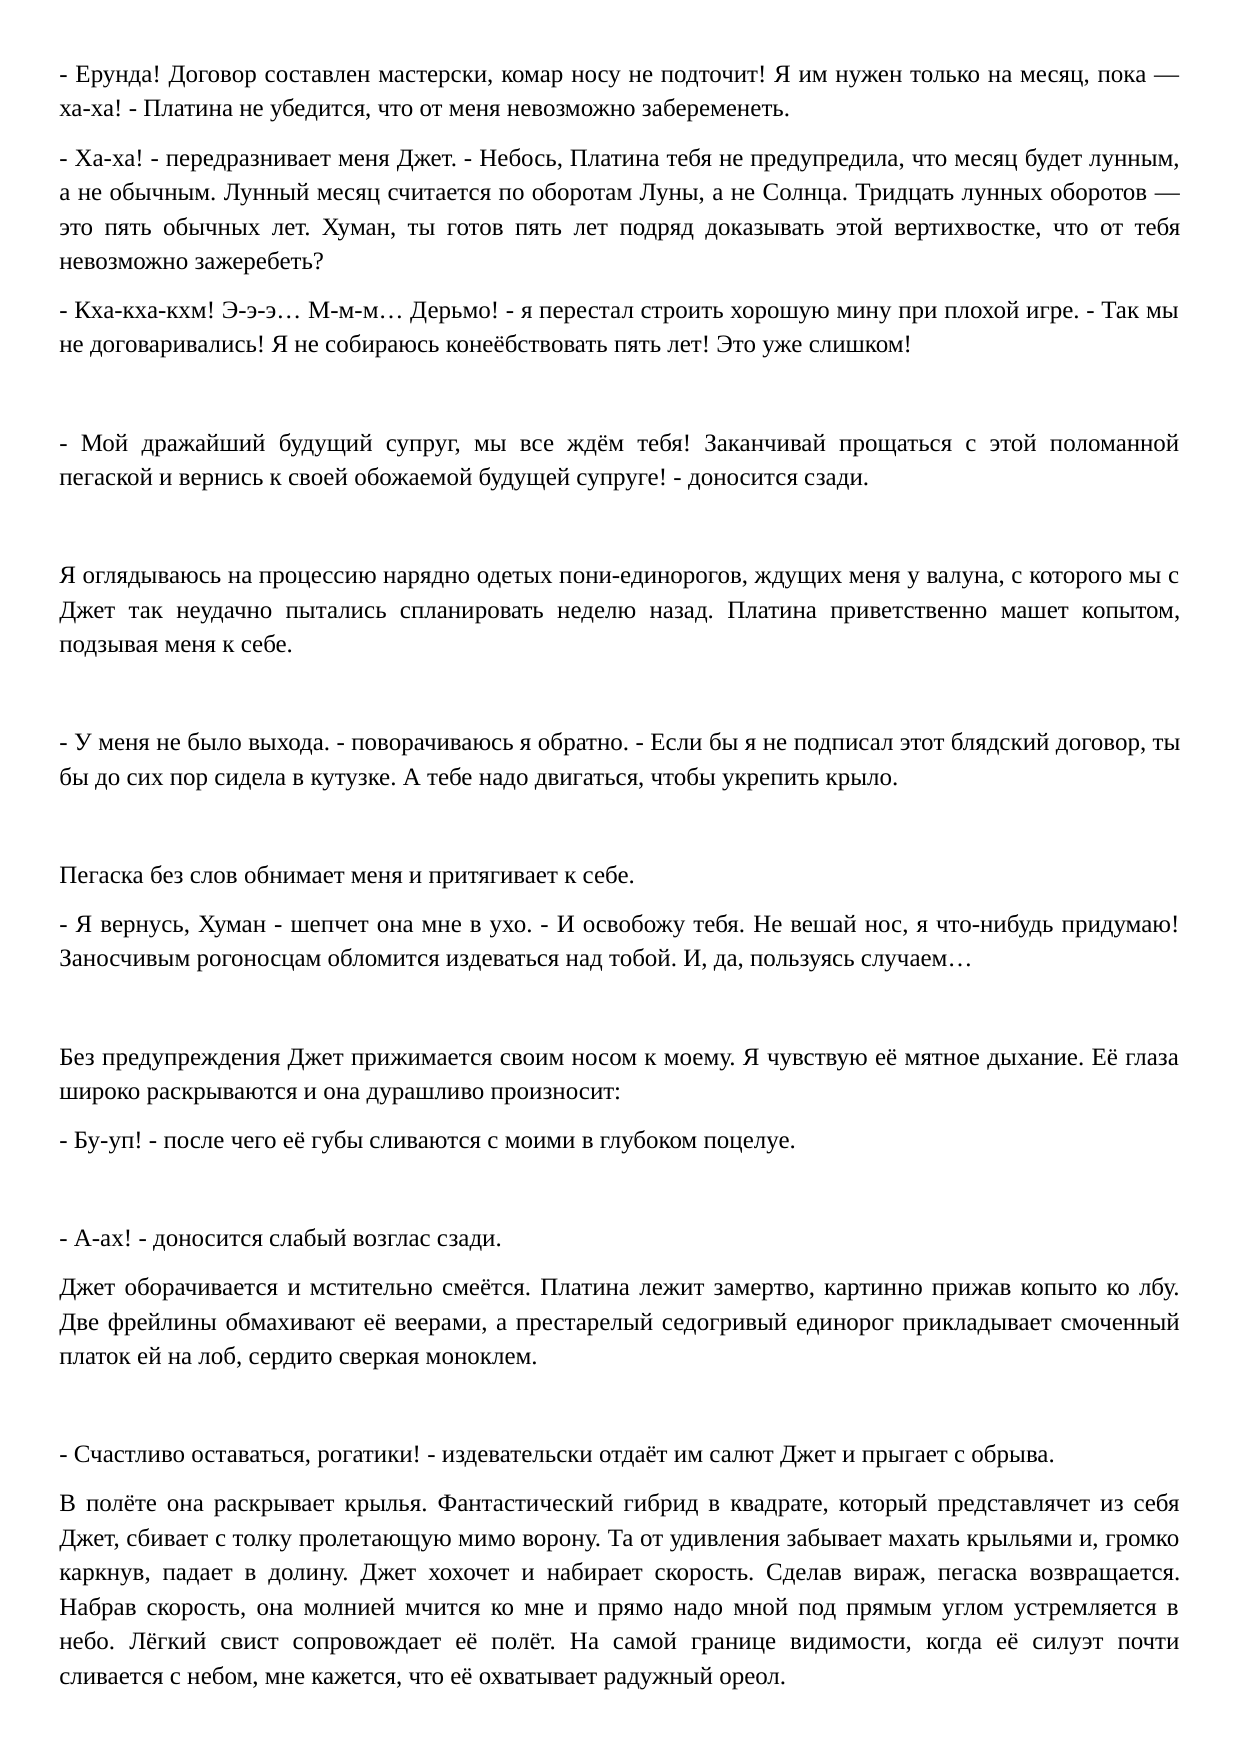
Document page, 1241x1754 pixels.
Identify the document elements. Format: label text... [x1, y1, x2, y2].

text - Я вернусь, Хуман - шепчет она мне в ухо. - И освобожу тебя. Не вешай нос, я что-нибудь придумаю! Заносчивым рогоносцам обломится издеваться над тобой. И, да, пользуясь случаем… [59, 909, 1181, 972]
text - Бу-уп! - после чего её губы сливаются с моими в глубоком поцелуе. [59, 1125, 1181, 1154]
text - Счастливо оставаться, рогатики! - издевательски отдаёт им салют Джет и прыгает с обрыва. [59, 1439, 1181, 1468]
text - Мой дражайший будущий супруг, мы все ждём тебя! Заканчивай прощаться с этой поломанной пегаской и вернись к своей обожаемой будущей супруге! - доносится сзади. [59, 428, 1181, 491]
text Без предупреждения Джет прижимается своим носом к моему. Я чувствую её мятное дыхание. Её глаза широко раскрываются и она дурашливо произносит: [59, 1042, 1181, 1105]
text - Кха-кха-кхм! Э-э-э… М-м-м… Дерьмо! - я перестал строить хорошую мину при плохой игре. - Так мы не договаривались! Я не собираюсь конеёбствовать пять лет! Это уже слишком! [59, 295, 1181, 358]
text Пегаска без слов обнимает меня и притягивает к себе. [59, 860, 1181, 889]
text - А-ах! - доносится слабый возглас сзади. [59, 1223, 1181, 1252]
text - Ерунда! Договор составлен мастерски, комар носу не подточит! Я им нужен только на месяц, пока — ха-ха! - Платина не убедится, что от меня невозможно забеременеть. [59, 59, 1181, 122]
text - Ха-ха! - передразнивает меня Джет. - Небось, Платина тебя не предупредила, что месяц будет лунным, а не обычным. Лунный месяц считается по оборотам Луны, а не Солнца. Тридцать лунных оборотов — это пять обычных лет. Хуман, ты готов пять лет подряд доказывать этой вертихвостке, что от тебя невозможно зажеребеть? [59, 143, 1181, 275]
text Джет оборачивается и мстительно смеётся. Платина лежит замертво, картинно прижав копыто ко лбу. Две фрейлины обмахивают её веерами, а престарелый седогривый единорог прикладывает смоченный платок ей на лоб, сердито сверкая моноклем. [59, 1272, 1181, 1370]
text Я оглядываюсь на процессию нарядно одетых пони-единорогов, ждущих меня у валуна, с которого мы с Джет так неудачно пытались спланировать неделю назад. Платина приветственно машет копытом, подзывая меня к себе. [59, 560, 1181, 658]
text В полёте она раскрывает крылья. Фантастический гибрид в квадрате, который представлячет из себя Джет, сбивает с толку пролетающую мимо ворону. Та от удивления забывает махать крыльями и, громко каркнув, падает в долину. Джет хохочет и набирает скорость. Сделав вираж, пегаска возвращается. Набрав скорость, она молнией мчится ко мне и прямо надо мной под прямым углом устремляется в небо. Лёгкий свист сопровождает её полёт. На самой границе видимости, когда её силуэт почти сливается с небом, мне кажется, что её охватывает радужный ореол. [59, 1488, 1181, 1690]
text - У меня не было выхода. - поворачиваюсь я обратно. - Если бы я не подписал этот блядский договор, ты бы до сих пор сидела в кутузке. А тебе надо двигаться, чтобы укрепить крыло. [59, 727, 1181, 791]
